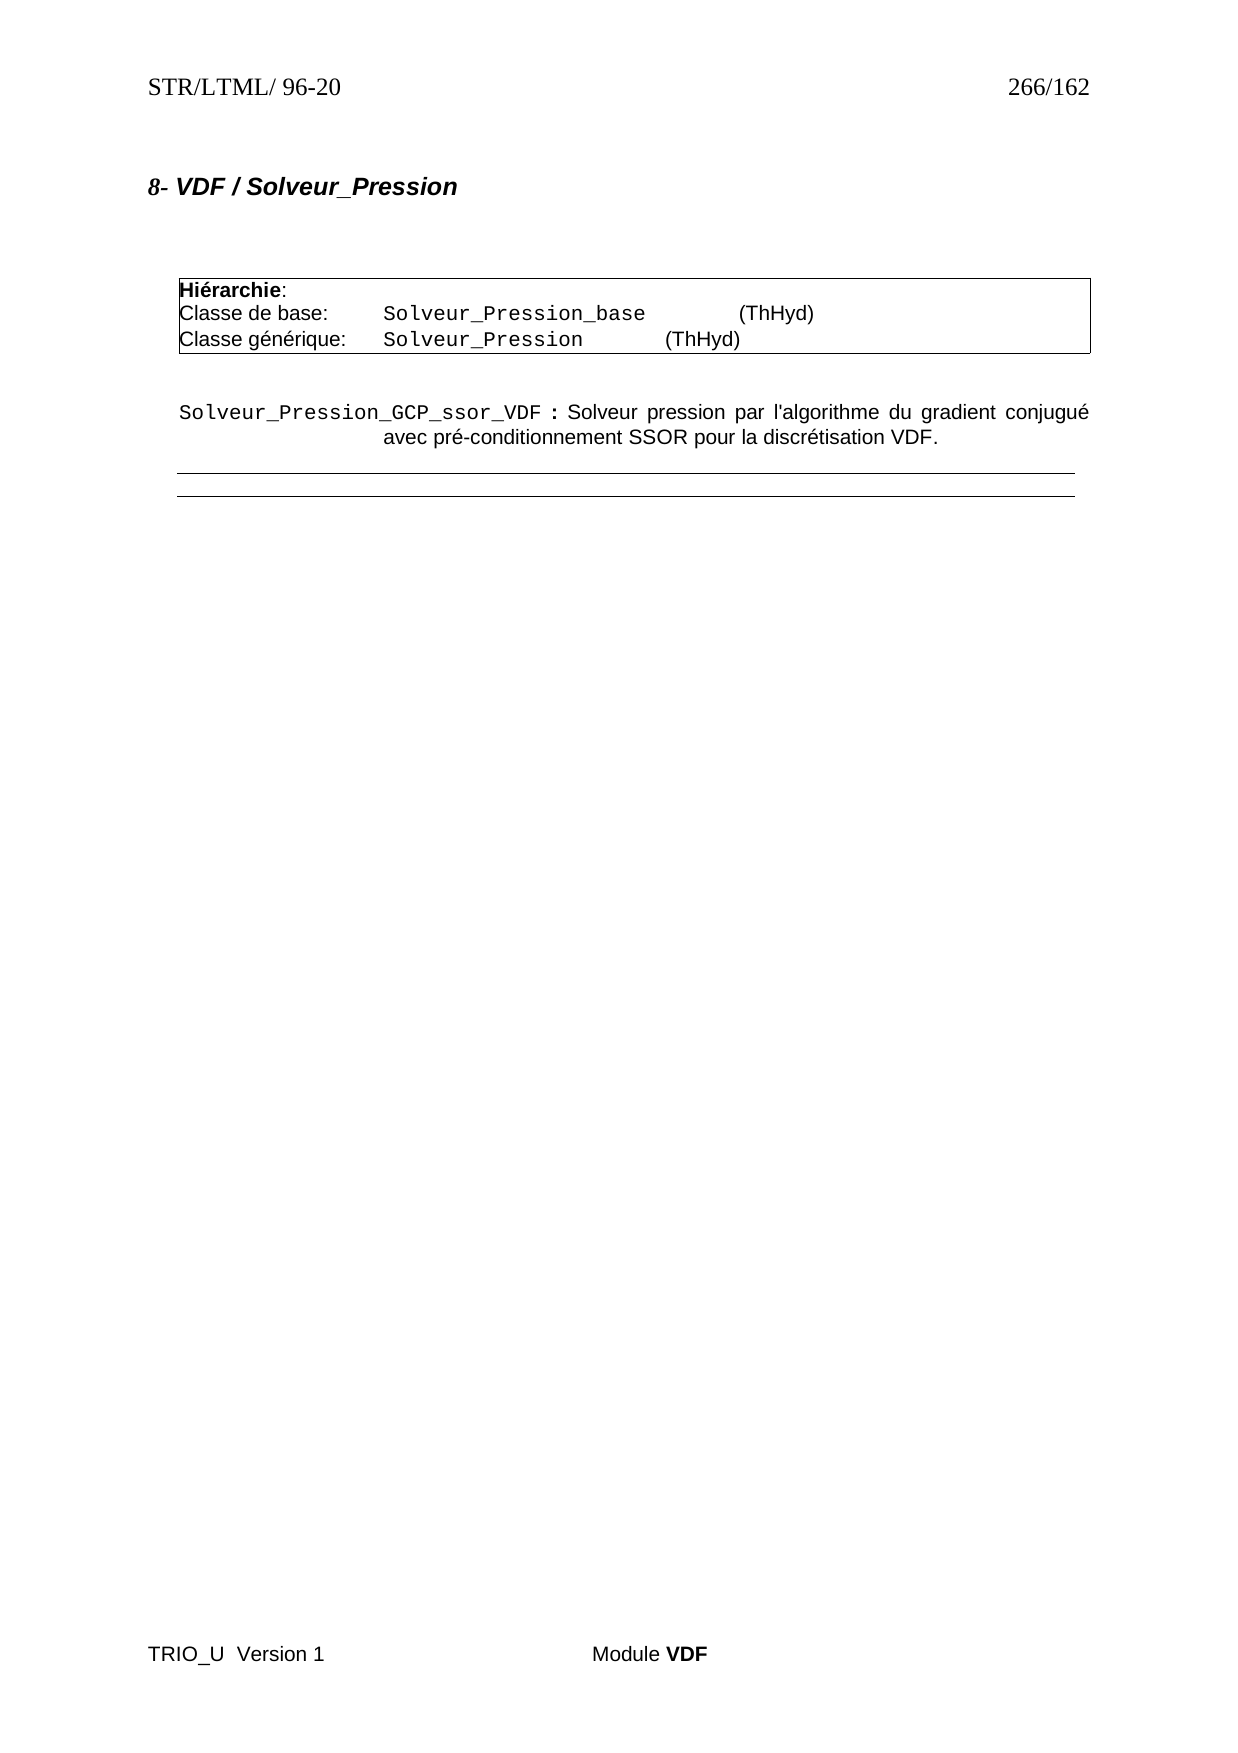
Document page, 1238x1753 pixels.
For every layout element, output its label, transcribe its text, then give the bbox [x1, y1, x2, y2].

text Classe générique: Solveur_Pression (ThHyd) [180, 327, 1090, 353]
text Solveur_Pression_GCP_ssor_VDF : Solveur pression par l'algorithme du gradient conjugué avec pré-conditionnement SSOR pour la discrétisation VDF. [179, 400, 1090, 449]
text Classe de base: Solveur_Pression_base (ThHyd) [180, 301, 1090, 327]
text Hiérarchie: [180, 279, 1090, 301]
subtitle 8- VDF / Solveur_Pression [148, 173, 1090, 201]
